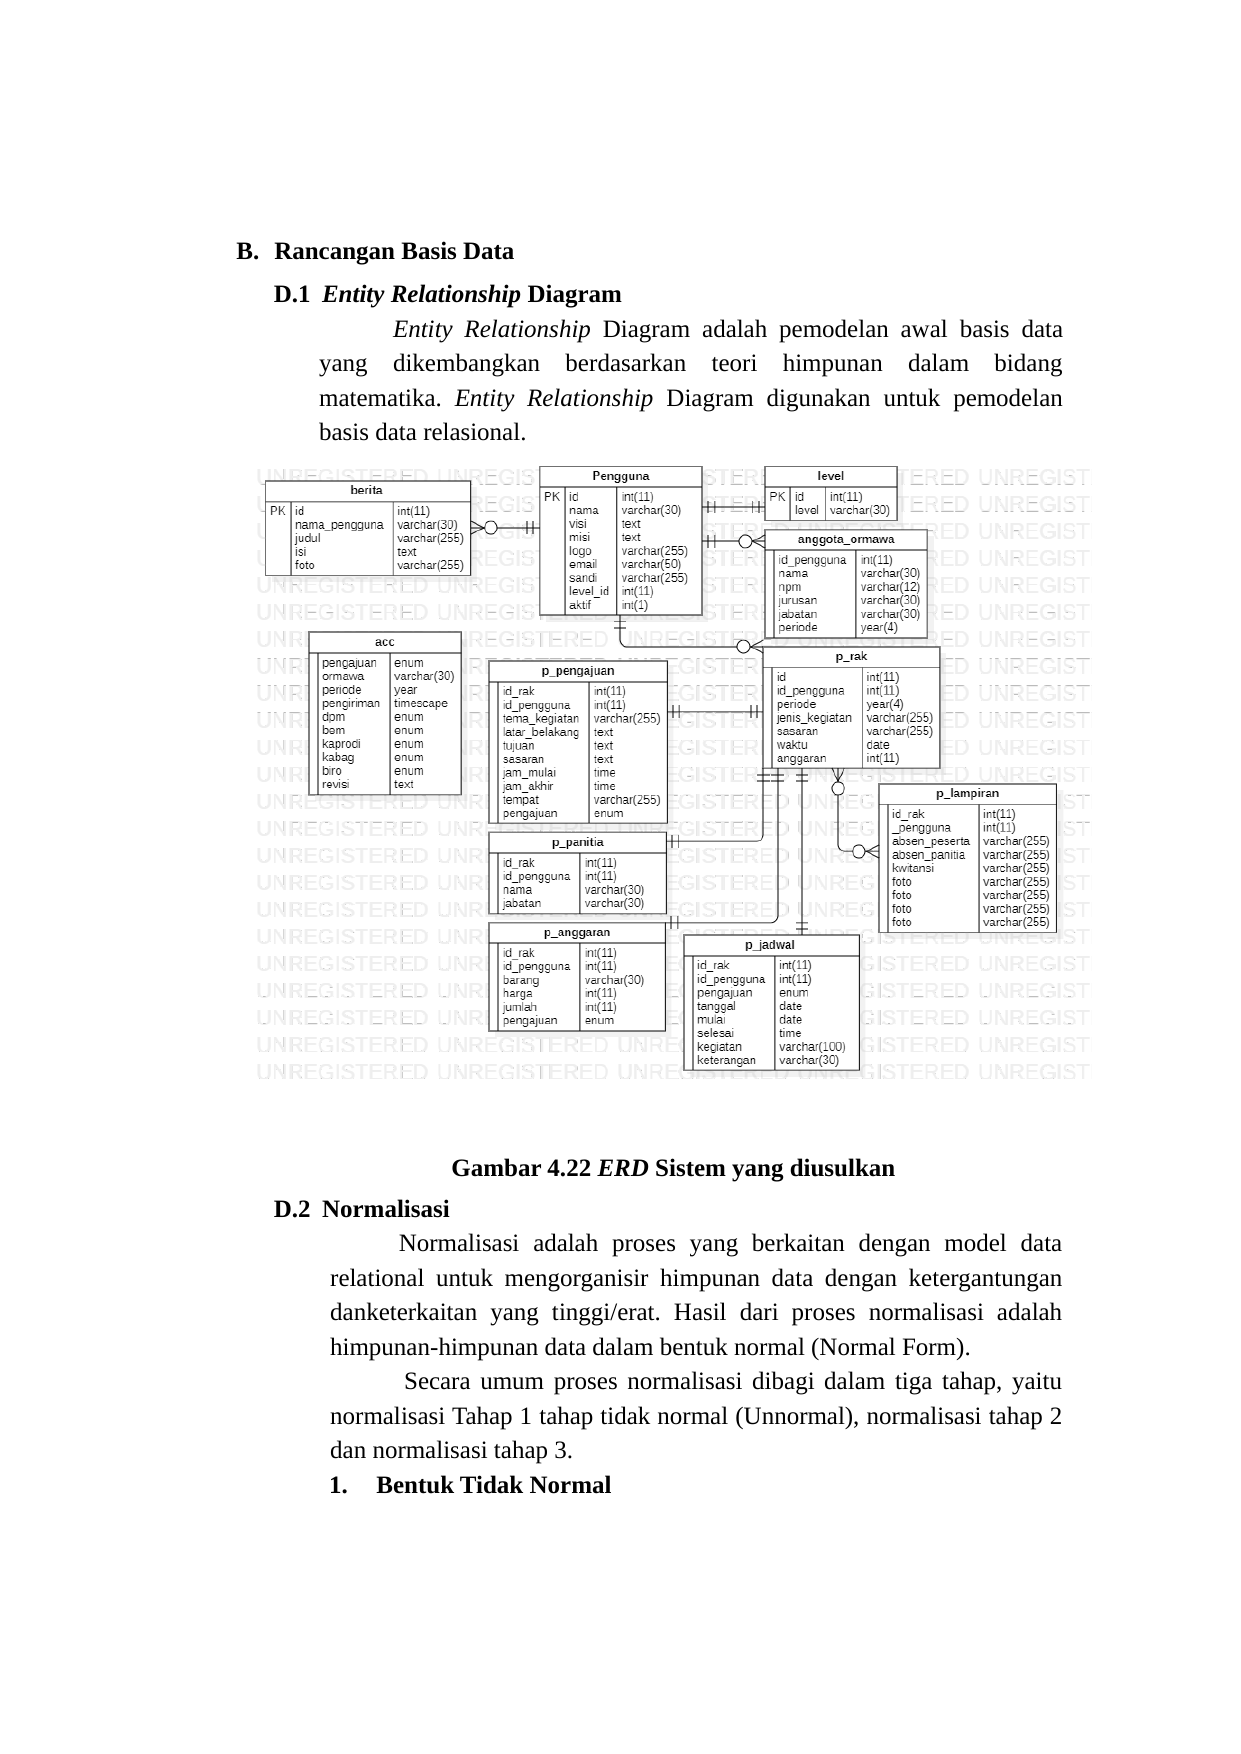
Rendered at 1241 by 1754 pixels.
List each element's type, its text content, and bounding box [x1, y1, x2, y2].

list Bentuk Tidak Normal [317, 1470, 1063, 1498]
list Normalisasi [274, 1194, 1063, 1223]
picture [256, 457, 1092, 1106]
list Normalisasi adalah proses yang berkaitan dengan model data relational untuk mengorganisir himpunan data dengan ketergantungan danketerkaitan yang tinggi/erat. Hasil dari proses normalisasi adalah himpunan-himpunan data dalam bentuk normal (Normal Form). [330, 1228, 1063, 1361]
table_header [286, 452, 1062, 457]
table_header [286, 1106, 1062, 1140]
list Secara umum proses normalisasi dibagi dalam tiga tahap, yaitu normalisasi Tahap 1 tahap tidak normal (Unnormal), normalisasi tahap 2 dan normalisasi tahap 3. [330, 1366, 1063, 1464]
list Entity Relationship Diagram [274, 279, 1063, 308]
list Entity Relationship Diagram adalah pemodelan awal basis data yang dikembangkan berdasarkan teori himpunan dalam bidang matematika. Entity Relationship Diagram digunakan untuk pemodelan basis data relasional. [319, 314, 1063, 446]
text Gambar 4.22 ERD Sistem yang diusulkan [283, 1153, 1063, 1181]
list Rancangan Basis Data [236, 236, 1063, 265]
